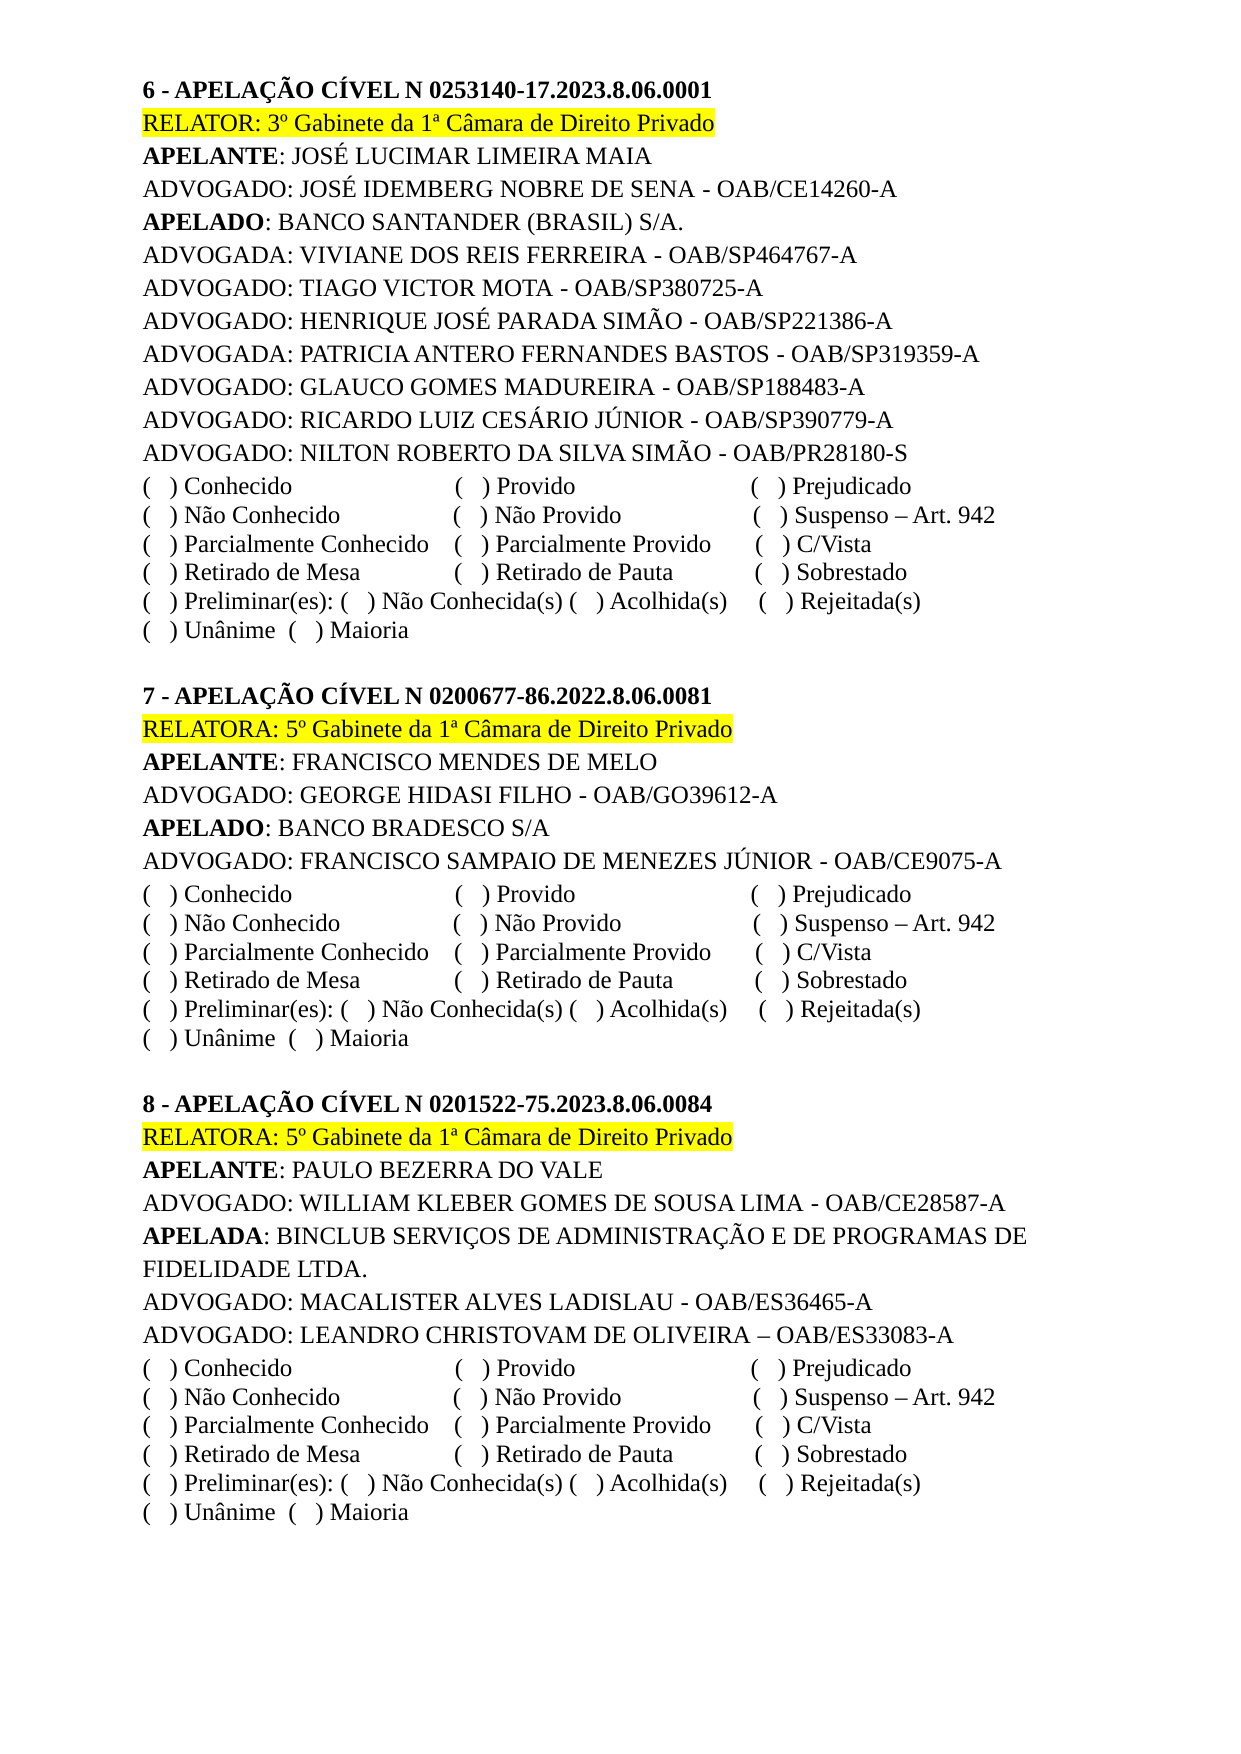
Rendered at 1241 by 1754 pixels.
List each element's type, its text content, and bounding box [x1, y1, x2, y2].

text ( ) Parcialmente Conhecido ( ) Parcialmente Provido ( ) C/Vista [142, 1411, 1141, 1439]
text 6 - APELAÇÃO CÍVEL N 0253140-17.2023.8.06.0001 RELATOR: 3º Gabinete da 1ª Câmara de Direito Privado APELANTE: JOSÉ LUCIMAR LIMEIRA MAIA ADVOGADO: JOSÉ IDEMBERG NOBRE DE SENA - OAB/CE14260-A APELADO: BANCO SANTANDER (BRASIL) S/A. ADVOGADA: VIVIANE DOS REIS FERREIRA - OAB/SP464767-A ADVOGADO: TIAGO VICTOR MOTA - OAB/SP380725-A ADVOGADO: HENRIQUE JOSÉ PARADA SIMÃO - OAB/SP221386-A ADVOGADA: PATRICIA ANTERO FERNANDES BASTOS - OAB/SP319359-A ADVOGADO: GLAUCO GOMES MADUREIRA - OAB/SP188483-A ADVOGADO: RICARDO LUIZ CESÁRIO JÚNIOR - OAB/SP390779-A ADVOGADO: NILTON ROBERTO DA SILVA SIMÃO - OAB/PR28180-S [142, 75, 1141, 467]
text ( ) Retirado de Mesa ( ) Retirado de Pauta ( ) Sobrestado [142, 557, 1141, 586]
text ( ) Retirado de Mesa ( ) Retirado de Pauta ( ) Sobrestado [142, 1439, 1141, 1468]
text ( ) Não Conhecido ( ) Não Provido ( ) Suspenso – Art. 942 [142, 500, 1141, 529]
text ( ) Conhecido ( ) Provido ( ) Prejudicado [142, 1353, 1141, 1382]
text ( ) Parcialmente Conhecido ( ) Parcialmente Provido ( ) C/Vista [142, 937, 1141, 965]
text ( ) Retirado de Mesa ( ) Retirado de Pauta ( ) Sobrestado [142, 965, 1141, 994]
text ( ) Preliminar(es): ( ) Não Conhecida(s) ( ) Acolhida(s) ( ) Rejeitada(s) [142, 586, 1141, 615]
text ( ) Não Conhecido ( ) Não Provido ( ) Suspenso – Art. 942 [142, 1382, 1141, 1411]
text ( ) Conhecido ( ) Provido ( ) Prejudicado [142, 879, 1141, 908]
text ( ) Parcialmente Conhecido ( ) Parcialmente Provido ( ) C/Vista [142, 529, 1141, 557]
text ( ) Preliminar(es): ( ) Não Conhecida(s) ( ) Acolhida(s) ( ) Rejeitada(s) [142, 1468, 1141, 1497]
text ( ) Conhecido ( ) Provido ( ) Prejudicado [142, 471, 1141, 500]
text ( ) Unânime ( ) Maioria [142, 1023, 1141, 1052]
text 8 - APELAÇÃO CÍVEL N 0201522-75.2023.8.06.0084 RELATORA: 5º Gabinete da 1ª Câmara de Direito Privado APELANTE: PAULO BEZERRA DO VALE ADVOGADO: WILLIAM KLEBER GOMES DE SOUSA LIMA - OAB/CE28587-A APELADA: BINCLUB SERVIÇOS DE ADMINISTRAÇÃO E DE PROGRAMAS DE FIDELIDADE LTDA. ADVOGADO: MACALISTER ALVES LADISLAU - OAB/ES36465-A ADVOGADO: LEANDRO CHRISTOVAM DE OLIVEIRA – OAB/ES33083-A [142, 1056, 1141, 1349]
text ( ) Unânime ( ) Maioria 7 - APELAÇÃO CÍVEL N 0200677-86.2022.8.06.0081 RELATORA: 5º Gabinete da 1ª Câmara de Direito Privado APELANTE: FRANCISCO MENDES DE MELO ADVOGADO: GEORGE HIDASI FILHO - OAB/GO39612-A APELADO: BANCO BRADESCO S/A ADVOGADO: FRANCISCO SAMPAIO DE MENEZES JÚNIOR - OAB/CE9075-A [142, 615, 1141, 875]
text ( ) Preliminar(es): ( ) Não Conhecida(s) ( ) Acolhida(s) ( ) Rejeitada(s) [142, 994, 1141, 1023]
text ( ) Unânime ( ) Maioria [142, 1497, 1141, 1526]
text ( ) Não Conhecido ( ) Não Provido ( ) Suspenso – Art. 942 [142, 908, 1141, 937]
